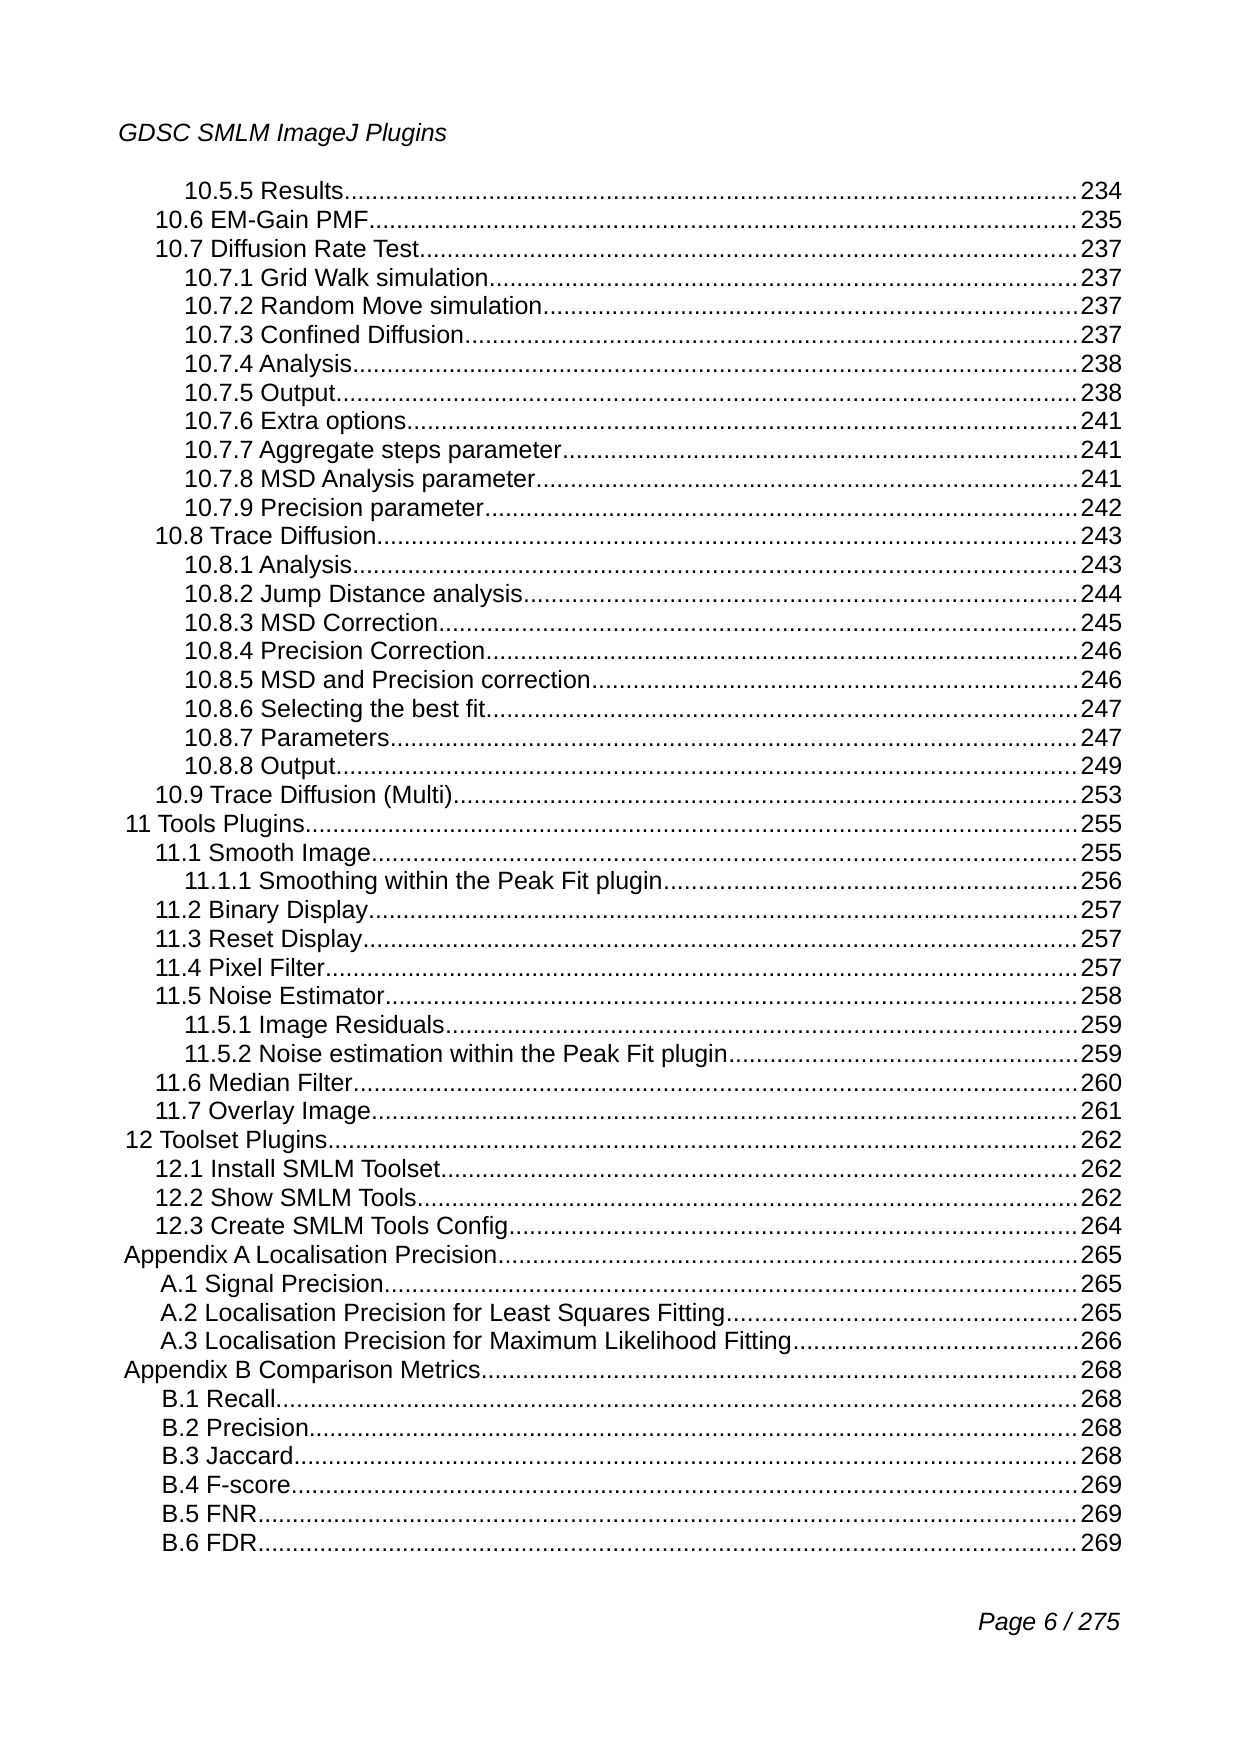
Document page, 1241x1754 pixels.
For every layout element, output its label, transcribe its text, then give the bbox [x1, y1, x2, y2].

text 10.8.2 Jump Distance analysis 244 [177, 579, 1122, 608]
text 10.8.7 Parameters 247 [177, 723, 1122, 751]
text 10.7.3 Confined Diffusion 237 [177, 320, 1122, 349]
text 11.3 Reset Display 257 [148, 924, 1122, 953]
text B.4 F-score 269 [148, 1470, 1122, 1499]
text B.1 Recall 268 [148, 1384, 1122, 1413]
text 11.5.2 Noise estimation within the Peak Fit plugin 259 [177, 1039, 1122, 1068]
text 10.7.9 Precision parameter 242 [177, 493, 1122, 521]
text 10.7.6 Extra options 241 [177, 406, 1122, 435]
text 10.8.3 MSD Correction 245 [177, 608, 1122, 636]
text 10.5.5 Results 234 [177, 176, 1122, 205]
text B.6 FDR 269 [148, 1528, 1122, 1556]
text 10.7.2 Random Move simulation 237 [177, 291, 1122, 320]
text 11.2 Binary Display 257 [148, 895, 1122, 924]
text 12.1 Install SMLM Toolset 262 [148, 1154, 1122, 1183]
text A.1 Signal Precision 265 [148, 1269, 1122, 1298]
text 10.8.4 Precision Correction 246 [177, 636, 1122, 665]
text Appendix A Localisation Precision 265 [118, 1240, 1122, 1269]
text 10.8.6 Selecting the best fit 247 [177, 694, 1122, 723]
text 10.6 EM-Gain PMF 235 [148, 205, 1122, 234]
text 12.2 Show SMLM Tools 262 [148, 1183, 1122, 1211]
text 10.7.4 Analysis 238 [177, 349, 1122, 378]
text 11.6 Median Filter 260 [148, 1068, 1122, 1096]
text 10.8 Trace Diffusion 243 [148, 521, 1122, 550]
text 11.5 Noise Estimator 258 [148, 981, 1122, 1010]
text 12 Toolset Plugins 262 [118, 1125, 1122, 1154]
text B.2 Precision 268 [148, 1413, 1122, 1441]
text B.3 Jaccard 268 [148, 1441, 1122, 1470]
text 10.8.8 Output 249 [177, 751, 1122, 780]
text 10.7.8 MSD Analysis parameter 241 [177, 464, 1122, 493]
text 11.4 Pixel Filter 257 [148, 953, 1122, 981]
text 11.1.1 Smoothing within the Peak Fit plugin 256 [177, 866, 1122, 895]
text 10.7 Diffusion Rate Test 237 [148, 234, 1122, 263]
text A.3 Localisation Precision for Maximum Likelihood Fitting 266 [148, 1326, 1122, 1355]
text 10.7.7 Aggregate steps parameter 241 [177, 435, 1122, 464]
text 11 Tools Plugins 255 [118, 809, 1122, 838]
text 10.9 Trace Diffusion (Multi) 253 [148, 780, 1122, 809]
text 12.3 Create SMLM Tools Config 264 [148, 1211, 1122, 1240]
text 11.1 Smooth Image 255 [148, 838, 1122, 866]
text Appendix B Comparison Metrics 268 [118, 1355, 1122, 1384]
text 10.7.1 Grid Walk simulation 237 [177, 263, 1122, 291]
text 10.7.5 Output 238 [177, 378, 1122, 406]
text 11.5.1 Image Residuals 259 [177, 1010, 1122, 1039]
text 10.8.1 Analysis 243 [177, 550, 1122, 579]
text 10.8.5 MSD and Precision correction 246 [177, 665, 1122, 694]
text A.2 Localisation Precision for Least Squares Fitting 265 [148, 1298, 1122, 1326]
text B.5 FNR 269 [148, 1499, 1122, 1528]
text 11.7 Overlay Image 261 [148, 1096, 1122, 1125]
